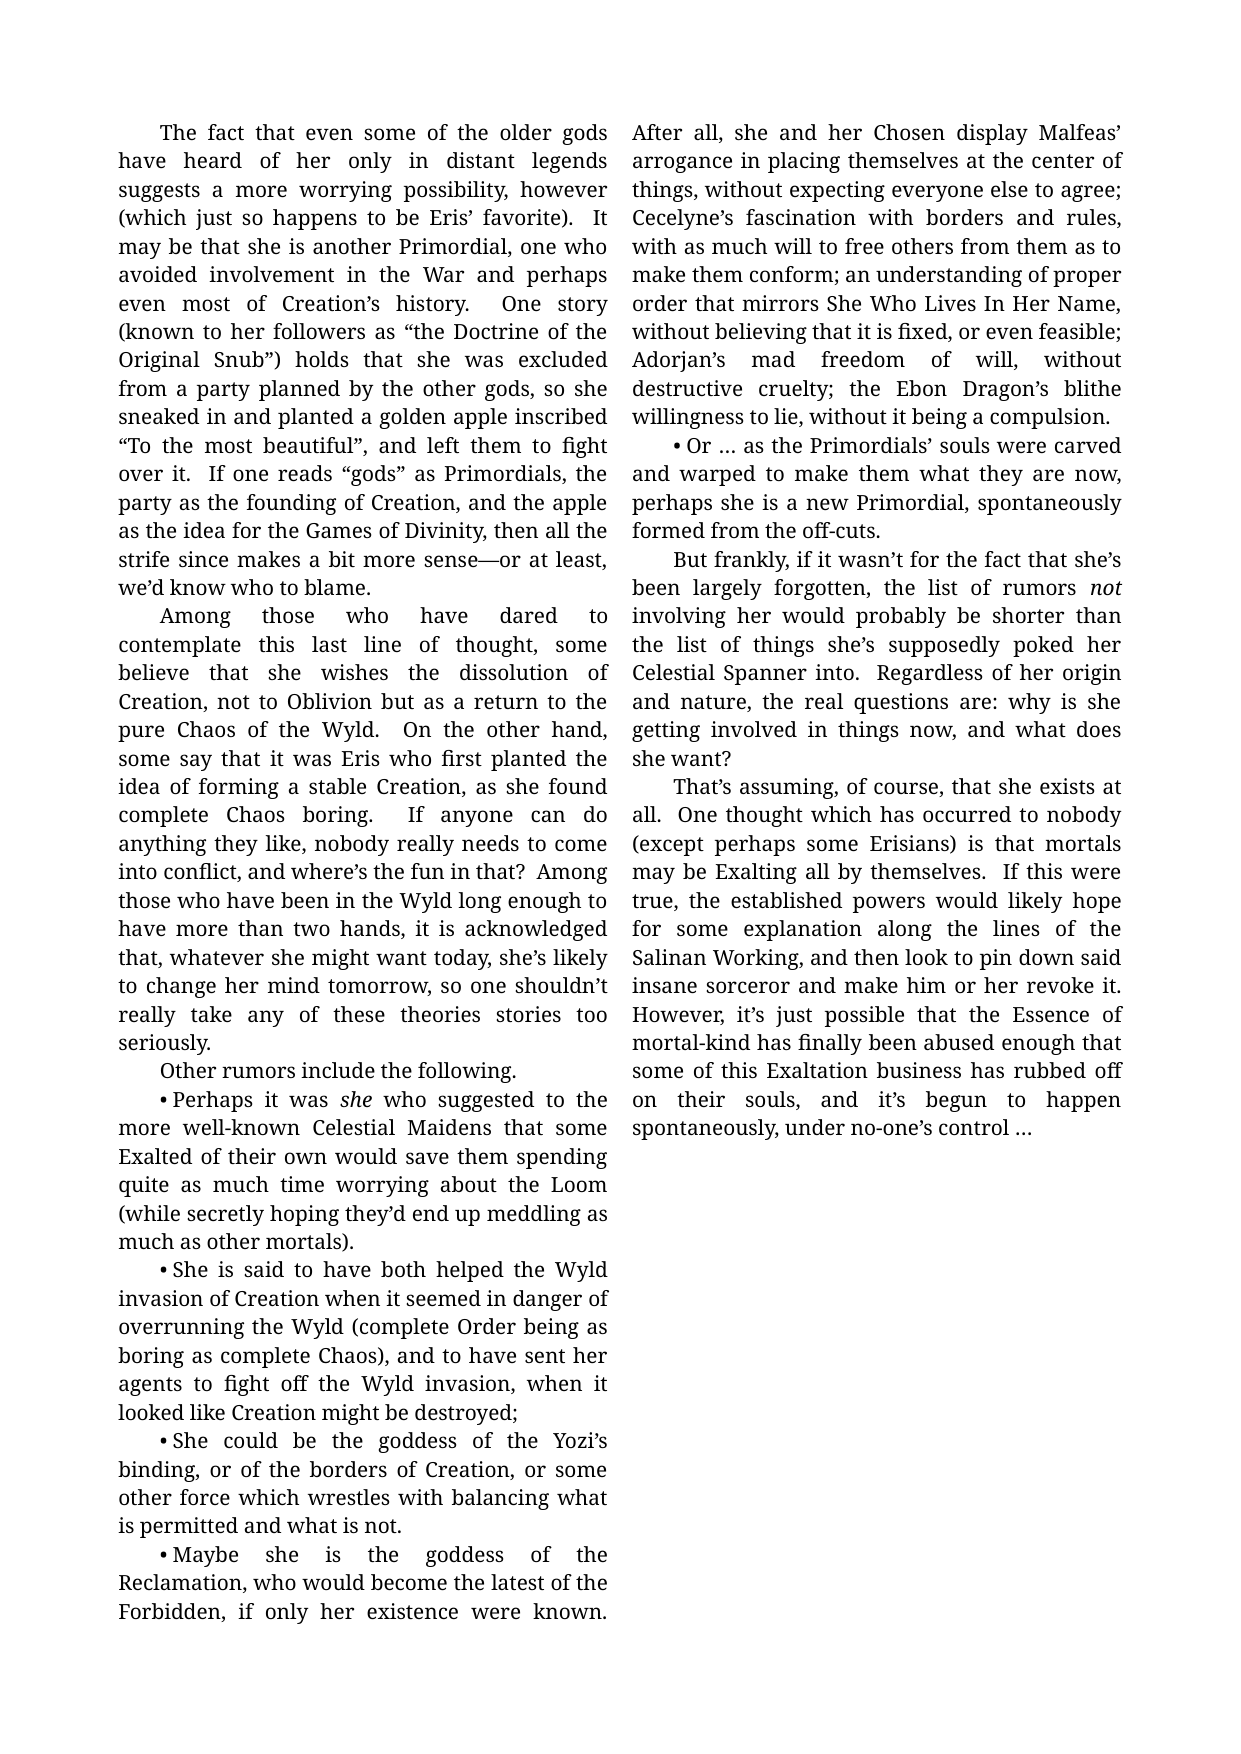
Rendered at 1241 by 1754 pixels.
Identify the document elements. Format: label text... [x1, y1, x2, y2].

text That’s assuming, of course, that she exists at all. One thought which has occurred to nobody (except perhaps some Erisians) is that mortals may be Exalting all by themselves. If this were true, the established powers would likely hope for some explanation along the lines of the Salinan Working, and then look to pin down said insane sorceror and make him or her revoke it. However, it’s just possible that the Essence of mortal-kind has finally been abused enough that some of this Exaltation business has rubbed off on their souls, and it’s begun to happen spontaneously, under no-one’s control … [632, 772, 1122, 1142]
text Among those who have dared to contemplate this last line of thought, some believe that she wishes the dissolution of Creation, not to Oblivion but as a return to the pure Chaos of the Wyld. On the other hand, some say that it was Eris who first planted the idea of forming a stable Creation, as she found complete Chaos boring. If anyone can do anything they like, nobody really needs to come into conflict, and where’s the fun in that? Among those who have been in the Wyld long enough to have more than two hands, it is acknowledged that, whatever she might want today, she’s likely to change her mind tomorrow, so one shouldn’t really take any of these theories stories too seriously. [118, 602, 608, 1057]
list After all, she and her Chosen display Malfeas’ arrogance in placing themselves at the center of things, without expecting everyone else to agree; Cecelyne’s fascination with borders and rules, with as much will to free others from them as to make them conform; an understanding of proper order that mirrors She Who Lives In Her Name, without believing that it is fixed, or even feasible; Adorjan’s mad freedom of will, without destructive cruelty; the Ebon Dragon’s blithe willingness to lie, without it being a compulsion. [632, 118, 1122, 431]
list She could be the goddess of the Yozi’s binding, or of the borders of Creation, or some other force which wrestles with balancing what is permitted and what is not. [118, 1426, 608, 1540]
list Perhaps it was she who suggested to the more well-known Celestial Maidens that some Exalted of their own would save them spending quite as much time worrying about the Loom (while secretly hoping they’d end up meddling as much as other mortals). [118, 1085, 608, 1256]
text But frankly, if it wasn’t for the fact that she’s been largely forgotten, the list of rumors not involving her would probably be shorter than the list of things she’s supposedly poked her Celestial Spanner into. Regardless of her origin and nature, the real questions are: why is she getting involved in things now, and what does she want? [632, 545, 1122, 772]
list Or … as the Primordials’ souls were carved and warped to make them what they are now, perhaps she is a new Primordial, spontaneously formed from the off-cuts. [632, 431, 1122, 545]
list She is said to have both helped the Wyld invasion of Creation when it seemed in danger of overrunning the Wyld (complete Order being as boring as complete Chaos), and to have sent her agents to fight off the Wyld invasion, when it looked like Creation might be destroyed; [118, 1256, 608, 1426]
text Other rumors include the following. [118, 1057, 608, 1085]
text The fact that even some of the older gods have heard of her only in distant legends suggests a more worrying possibility, however (which just so happens to be Eris’ favorite). It may be that she is another Primordial, one who avoided involvement in the War and perhaps even most of Creation’s history. One story (known to her followers as “the Doctrine of the Original Snub”) holds that she was excluded from a party planned by the other gods, so she sneaked in and planted a golden apple inscribed “To the most beautiful”, and left them to fight over it. If one reads “gods” as Primordials, the party as the founding of Creation, and the apple as the idea for the Games of Divinity, then all the strife since makes a bit more sense—or at least, we’d know who to blame. [118, 118, 608, 602]
list Maybe she is the goddess of the Reclamation, who would become the latest of the Forbidden, if only her existence were known. [118, 1540, 608, 1625]
